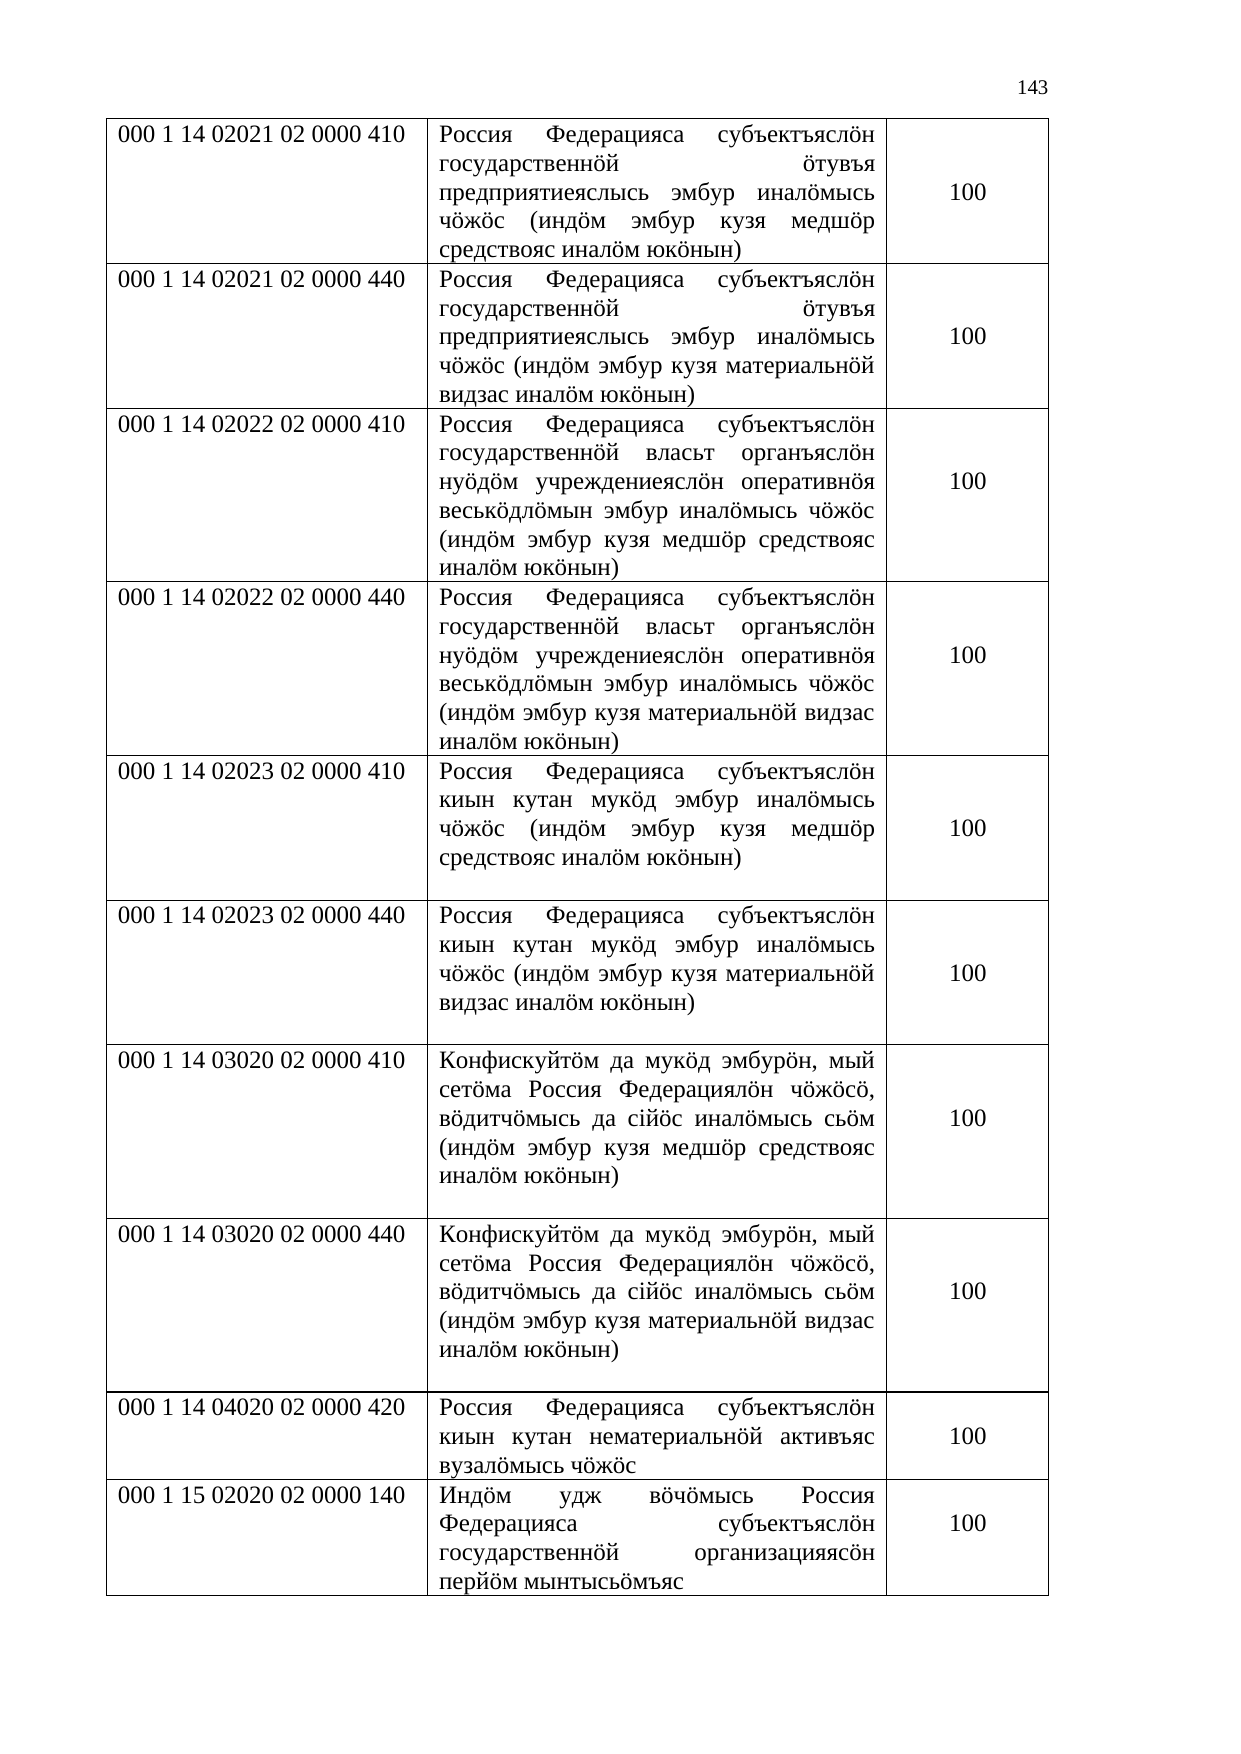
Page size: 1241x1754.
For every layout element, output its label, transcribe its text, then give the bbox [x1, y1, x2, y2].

table_cell 000 1 14 03020 02 0000 440 [107, 1219, 427, 1391]
table_cell 100 [887, 1480, 1048, 1595]
table_cell 000 1 14 02021 02 0000 440 [107, 264, 427, 408]
table_cell Россия Федерацияса субъектъяслöн киын кутан мукöд эмбур иналöмысь чöжöс (индöм эмбур кузя материальнöй видзас иналöм юкöнын) [428, 901, 886, 1044]
table_cell Конфискуйтöм да мукöд эмбурöн, мый сетöма Россия Федерациялöн чöжöсö, вöдитчöмысь да сiйöс иналöмысь сьöм (индöм эмбур кузя медшöр средствояс иналöм юкöнын) [428, 1045, 886, 1218]
table_cell 000 1 14 02022 02 0000 440 [107, 582, 427, 755]
table_cell 000 1 14 03020 02 0000 410 [107, 1045, 427, 1218]
table_cell Индöм удж вöчöмысь Россия Федерацияса субъектъяслöн государственнöй организацияясöн перйöм мынтысьöмъяс [428, 1480, 886, 1595]
table_cell 100 [887, 901, 1048, 1044]
table_cell Россия Федерацияса субъектъяслöн государственнöй власьт органъяслöн нуöдöм учреждениеяслöн оперативнöя веськöдлöмын эмбур иналöмысь чöжöс (индöм эмбур кузя материальнöй видзас иналöм юкöнын) [428, 582, 886, 755]
table_cell Россия Федерацияса субъектъяслöн государственнöй власьт органъяслöн нуöдöм учреждениеяслöн оперативнöя веськöдлöмын эмбур иналöмысь чöжöс (индöм эмбур кузя медшöр средствояс иналöм юкöнын) [428, 409, 886, 581]
table_cell 100 [887, 1045, 1048, 1218]
table_cell 000 1 14 02023 02 0000 410 [107, 756, 427, 899]
table_cell 100 [887, 119, 1048, 263]
table_cell 000 1 14 02022 02 0000 410 [107, 409, 427, 581]
table_cell Конфискуйтöм да мукöд эмбурöн, мый сетöма Россия Федерациялöн чöжöсö, вöдитчöмысь да сiйöс иналöмысь сьöм (индöм эмбур кузя материальнöй видзас иналöм юкöнын) [428, 1219, 886, 1391]
table_cell 000 1 14 04020 02 0000 420 [107, 1393, 427, 1479]
table_cell 100 [887, 1219, 1048, 1391]
table_cell 000 1 15 02020 02 0000 140 [107, 1480, 427, 1595]
table_cell 100 [887, 1393, 1048, 1479]
table_cell 100 [887, 582, 1048, 755]
table_cell 000 1 14 02021 02 0000 410 [107, 119, 427, 263]
table_cell 100 [887, 264, 1048, 408]
table_cell Россия Федерацияса субъектъяслöн государственнöй öтувъя предприятиеяслысь эмбур иналöмысь чöжöс (индöм эмбур кузя материальнöй видзас иналöм юкöнын) [428, 264, 886, 408]
table_cell 100 [887, 756, 1048, 899]
table_cell Россия Федерацияса субъектъяслöн киын кутан мукöд эмбур иналöмысь чöжöс (индöм эмбур кузя медшöр средствояс иналöм юкöнын) [428, 756, 886, 899]
table_cell 000 1 14 02023 02 0000 440 [107, 901, 427, 1044]
table_cell 100 [887, 409, 1048, 581]
table_cell Россия Федерацияса субъектъяслöн государственнöй öтувъя предприятиеяслысь эмбур иналöмысь чöжöс (индöм эмбур кузя медшöр средствояс иналöм юкöнын) [428, 119, 886, 263]
table_cell Россия Федерацияса субъектъяслöн киын кутан нематериальнöй активъяс вузалöмысь чöжöс [428, 1393, 886, 1479]
